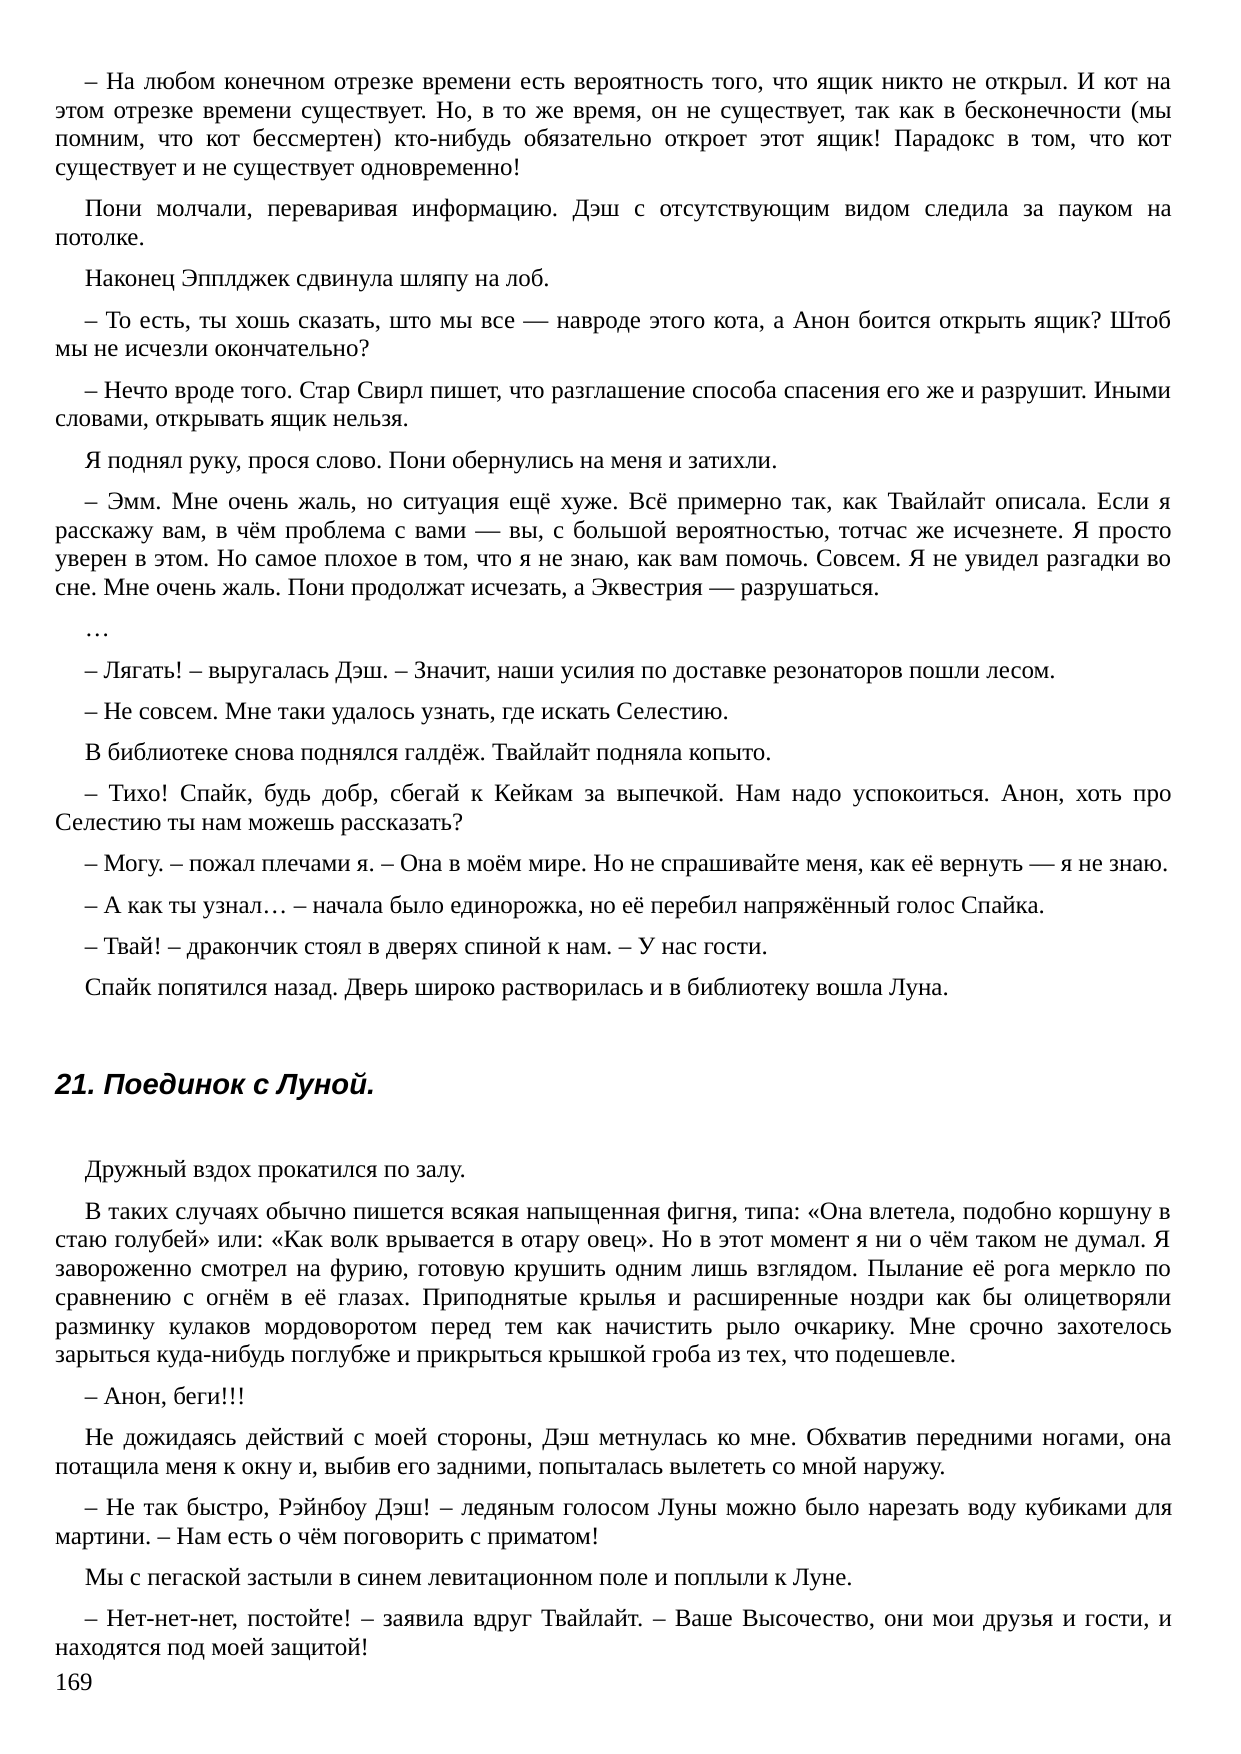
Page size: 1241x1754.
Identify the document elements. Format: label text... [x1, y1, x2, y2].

text В библиотеке снова поднялся галдёж. Твайлайт подняла копыто. [55, 737, 1173, 766]
text Не дожидаясь действий с моей стороны, Дэш метнулась ко мне. Обхватив передними ногами, она потащила меня к окну и, выбив его задними, попыталась вылететь со мной наружу. [55, 1422, 1173, 1479]
text Пони молчали, переваривая информацию. Дэш с отсутствующим видом следила за пауком на потолке. [55, 193, 1173, 251]
text – Эмм. Мне очень жаль, но ситуация ещё хуже. Всё примерно так, как Твайлайт описала. Если я расскажу вам, в чём проблема с вами — вы, с большой вероятностью, тотчас же исчезнете. Я просто уверен в этом. Но самое плохое в том, что я не знаю, как вам помочь. Совсем. Я не увидел разгадки во сне. Мне очень жаль. Пони продолжат исчезать, а Эквестрия — разрушаться. [55, 486, 1173, 601]
text – Лягать! – выругалась Дэш. – Значит, наши усилия по доставке резонаторов пошли лесом. [55, 655, 1173, 683]
text – Могу. – пожал плечами я. – Она в моём мире. Но не спрашивайте меня, как её вернуть — я не знаю. [55, 848, 1173, 877]
text – Нет-нет-нет, постойте! – заявила вдруг Твайлайт. – Ваше Высочество, они мои друзья и гости, и находятся под моей защитой! [55, 1603, 1173, 1661]
text – Не так быстро, Рэйнбоу Дэш! – ледяным голосом Луны можно было нарезать воду кубиками для мартини. – Нам есть о чём поговорить с приматом! [55, 1492, 1173, 1549]
subtitle 21. Поединок с Луной. [55, 1067, 1173, 1101]
text – На любом конечном отрезке времени есть вероятность того, что ящик никто не открыл. И кот на этом отрезке времени существует. Но, в то же время, он не существует, так как в бесконечности (мы помним, что кот бессмертен) кто-нибудь обязательно откроет этот ящик! Парадокс в том, что кот существует и не существует одновременно! [55, 66, 1173, 181]
text – Нечто вроде того. Стар Свирл пишет, что разглашение способа спасения его же и разрушит. Иными словами, открывать ящик нельзя. [55, 375, 1173, 432]
text Я поднял руку, прося слово. Пони обернулись на меня и затихли. [55, 445, 1173, 473]
text В таких случаях обычно пишется всякая напыщенная фигня, типа: «Она влетела, подобно коршуну в стаю голубей» или: «Как волк врывается в отару овец». Но в этот момент я ни о чём таком не думал. Я завороженно смотрел на фурию, готовую крушить одним лишь взглядом. Пылание её рога меркло по сравнению с огнём в её глазах. Приподнятые крылья и расширенные ноздри как бы олицетворяли разминку кулаков мордоворотом перед тем как начистить рыло очкарику. Мне срочно захотелось зарыться куда-нибудь поглубже и прикрыться крышкой гроба из тех, что подешевле. [55, 1196, 1173, 1368]
text Мы с пегаской застыли в синем левитационном поле и поплыли к Луне. [55, 1562, 1173, 1591]
text – Не совсем. Мне таки удалось узнать, где искать Селестию. [55, 696, 1173, 725]
text – То есть, ты хошь сказать, што мы все — навроде этого кота, а Анон боится открыть ящик? Штоб мы не исчезли окончательно? [55, 305, 1173, 362]
text Наконец Эпплджек сдвинула шляпу на лоб. [55, 263, 1173, 292]
text Спайк попятился назад. Дверь широко растворилась и в библиотеку вошла Луна. [55, 972, 1173, 1001]
text – А как ты узнал… – начала было единорожка, но её перебил напряжённый голос Спайка. [55, 890, 1173, 918]
text – Твай! – дракончик стоял в дверях спиной к нам. – У нас гости. [55, 931, 1173, 960]
text – Анон, беги!!! [55, 1381, 1173, 1409]
text Дружный вздох прокатился по залу. [55, 1154, 1173, 1183]
text … [55, 613, 1173, 642]
text – Тихо! Спайк, будь добр, сбегай к Кейкам за выпечкой. Нам надо успокоиться. Анон, хоть про Селестию ты нам можешь рассказать? [55, 778, 1173, 836]
